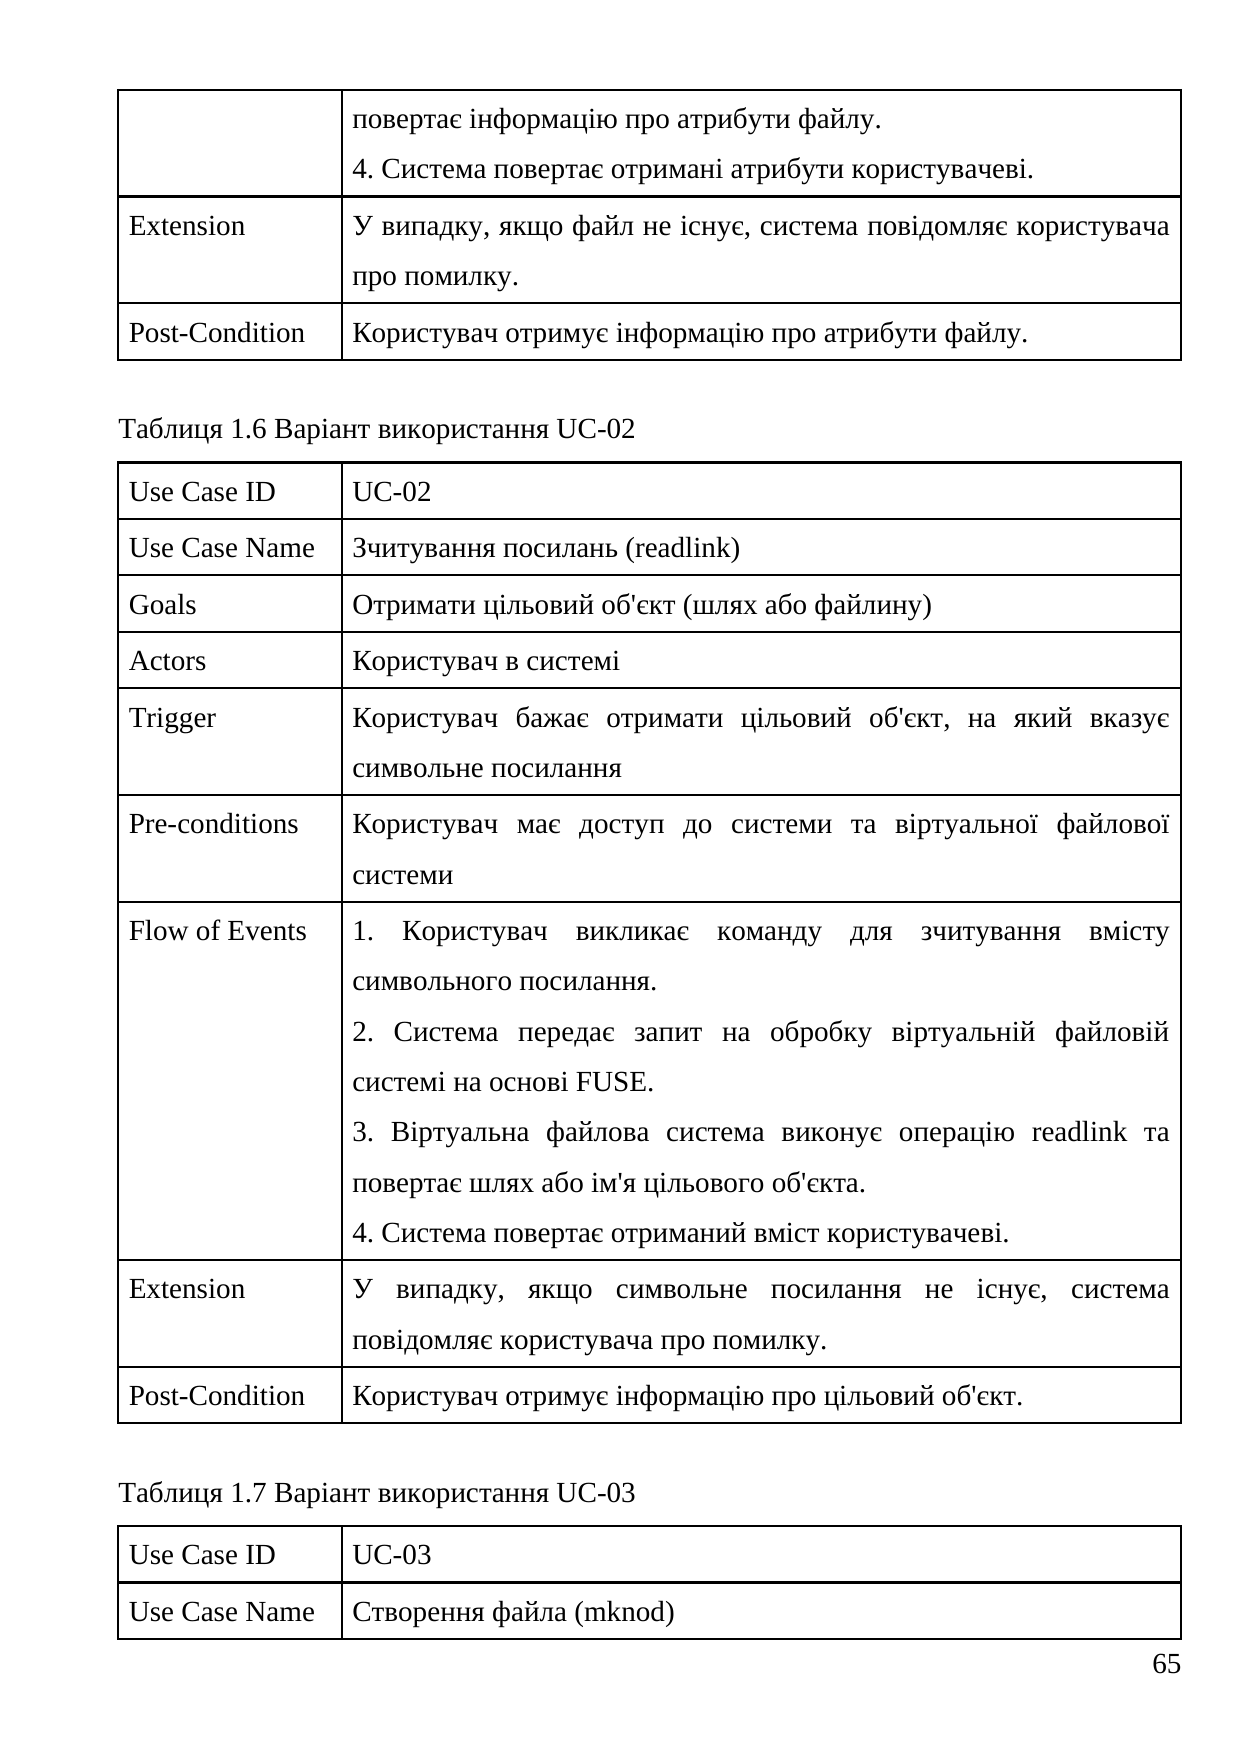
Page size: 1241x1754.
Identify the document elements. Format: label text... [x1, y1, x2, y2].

table_cell Користувач має доступ до системи та віртуальної файлової системи [343, 796, 1180, 901]
table_cell Actors [119, 633, 341, 687]
table_header Use Case ID [119, 1527, 341, 1581]
table_cell Extension [119, 1261, 341, 1366]
table_cell Post-Condition [119, 1368, 341, 1422]
table_cell Отримати цільовий об'єкт (шлях або файлину) [343, 576, 1180, 631]
table_cell Flow of Events [119, 903, 341, 1259]
table_cell Trigger [119, 689, 341, 794]
table_cell Extension [119, 198, 341, 302]
table_cell Зчитування посилань (readlink) [343, 520, 1180, 574]
table_cell Створення файла (mknod) [343, 1584, 1180, 1638]
table_cell Користувач отримує інформацію про цільовий об'єкт. [343, 1368, 1180, 1422]
table_cell Post-Condition [119, 304, 341, 359]
table_cell 1. Користувач викликає команду для зчитування вмісту символьного посилання. 2. Система передає запит на обробку віртуальній файловій системі на основі FUSE. 3. Віртуальна файлова система виконує операцію readlink та повертає шлях або ім'я цільового об'єкта. 4. Система повертає отриманий вміст користувачеві. [343, 903, 1180, 1259]
table_cell Use Case Name [119, 520, 341, 574]
table_cell Pre-conditions [119, 796, 341, 901]
table_cell У випадку, якщо файл не існує, система повідомляє користувача про помилку. [343, 198, 1180, 302]
table_cell У випадку, якщо символьне посилання не існує, система повідомляє користувача про помилку. [343, 1261, 1180, 1366]
table_header UC-03 [343, 1527, 1180, 1581]
table_header UC-02 [343, 464, 1180, 518]
table_cell Goals [119, 576, 341, 631]
list Варіант використання UC-03 [118, 1475, 1181, 1508]
table_cell Use Case Name [119, 1584, 341, 1638]
table_cell Користувач бажає отримати цільовий об'єкт, на який вказує символьне посилання [343, 689, 1180, 794]
table_header Use Case ID [119, 464, 341, 518]
table_cell Користувач отримує інформацію про атрибути файлу. [343, 304, 1180, 359]
table_cell Користувач в системі [343, 633, 1180, 687]
list Варіант використання UC-02 [118, 411, 1181, 444]
